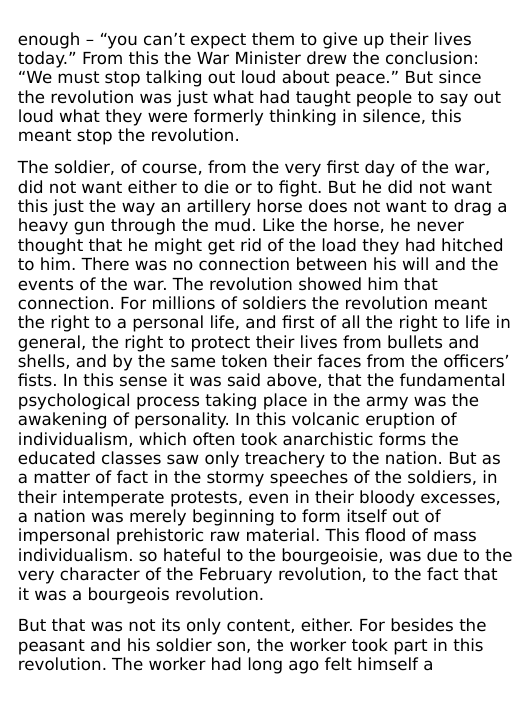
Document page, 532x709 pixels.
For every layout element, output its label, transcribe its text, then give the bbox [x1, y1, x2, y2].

text enough – “you can’t expect them to give up their lives today.” From this the War Minister drew the conclusion: “We must stop talking out loud about peace.” But since the revolution was just what had taught people to say out loud what they were formerly thinking in silence, this meant stop the revolution. [18, 29, 514, 146]
text But that was not its only content, either. For besides the peasant and his soldier son, the worker took part in this revolution. The worker had long ago felt himself a [18, 616, 514, 674]
text The soldier, of course, from the very first day of the war, did not want either to die or to fight. But he did not want this just the way an artillery horse does not want to drag a heavy gun through the mud. Like the horse, he never thought that he might get rid of the load they had hitched to him. There was no connection between his will and the events of the war. The revolution showed him that connection. For millions of soldiers the revolution meant the right to a personal life, and first of all the right to life in general, the right to protect their lives from bullets and shells, and by the same token their faces from the officers’ fists. In this sense it was said above, that the fundamental psychological process taking place in the army was the awakening of personality. In this volcanic eruption of individualism, which often took anarchistic forms the educated classes saw only treachery to the nation. But as a matter of fact in the stormy speeches of the soldiers, in their intemperate protests, even in their bloody excesses, a nation was merely beginning to form itself out of impersonal prehistoric raw material. This flood of mass individualism. so hateful to the bourgeoisie, was due to the very character of the February revolution, to the fact that it was a bourgeois revolution. [18, 158, 514, 604]
